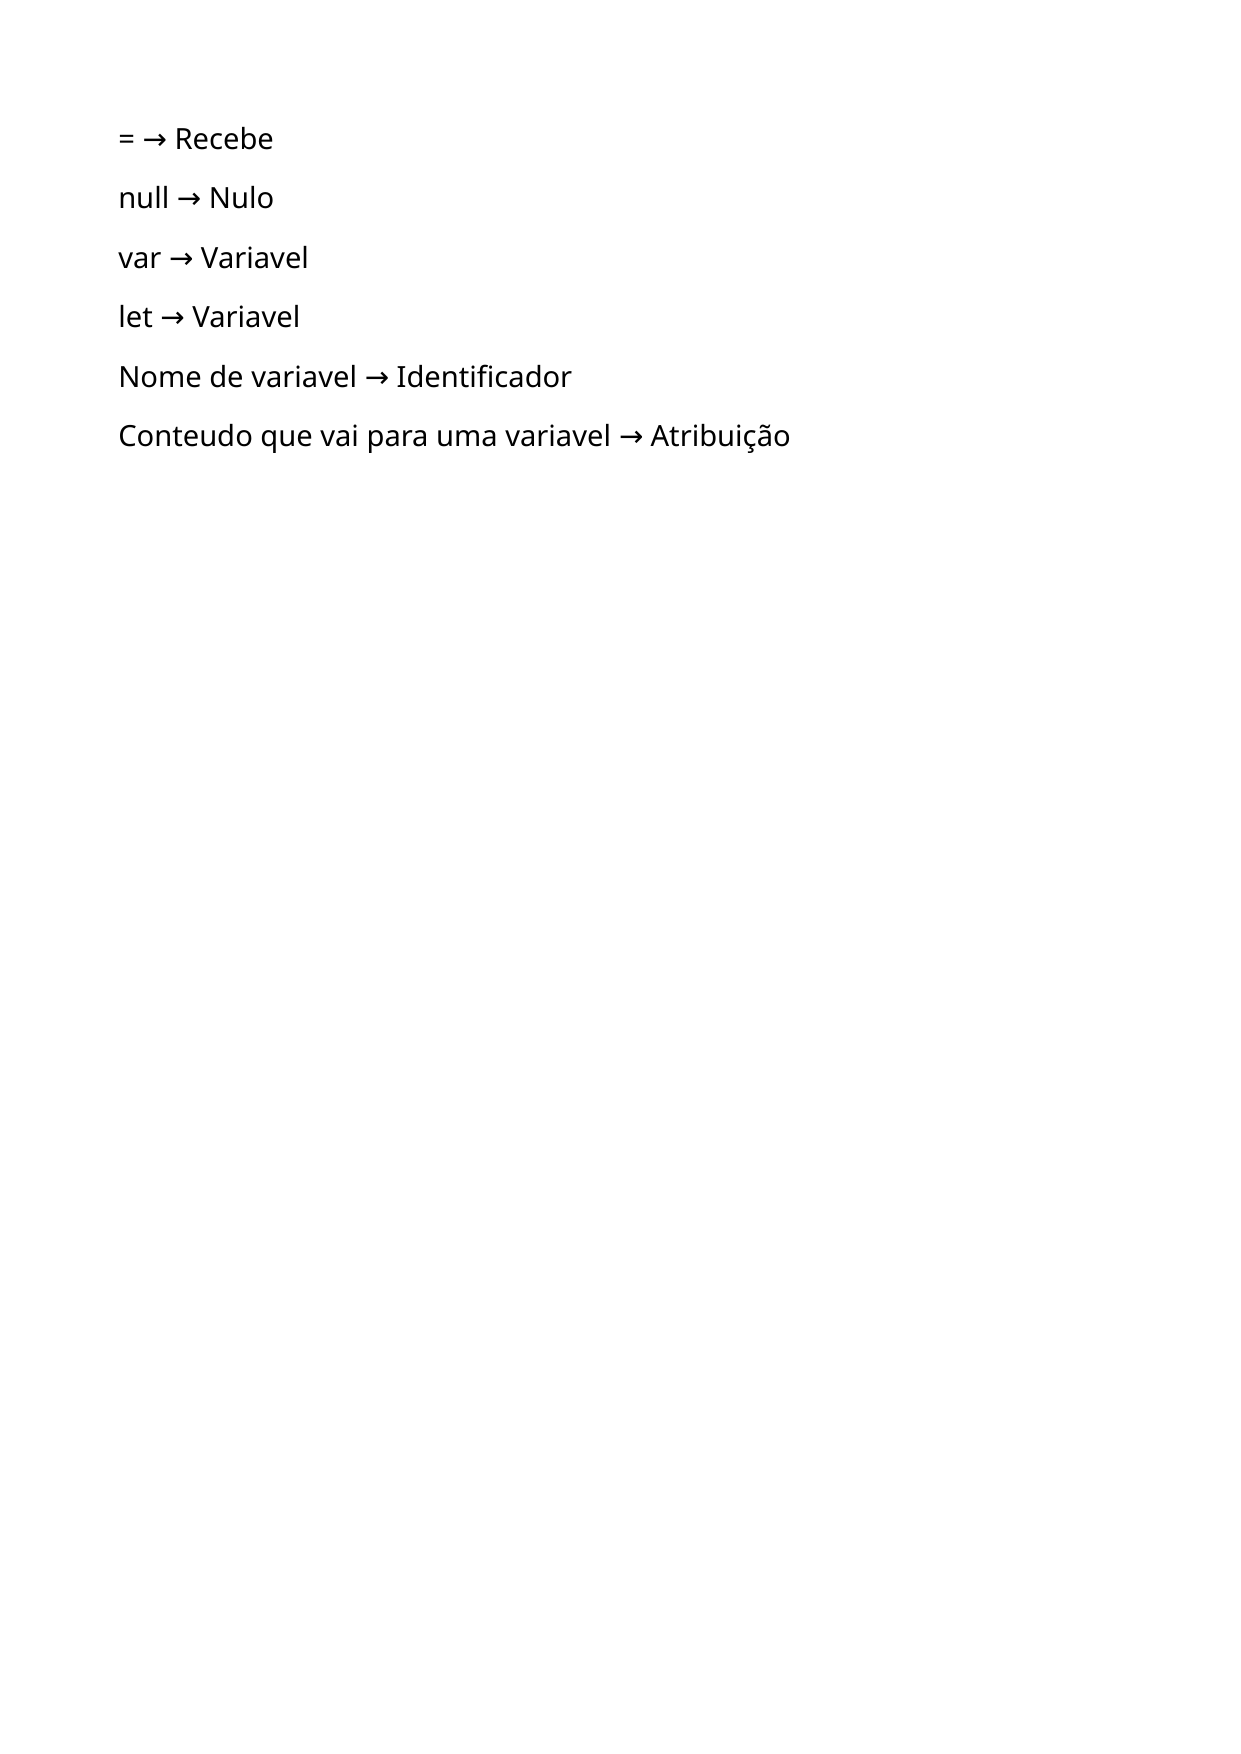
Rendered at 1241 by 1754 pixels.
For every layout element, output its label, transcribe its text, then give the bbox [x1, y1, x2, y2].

text null → Nulo [118, 178, 1122, 217]
text Nome de variavel → Identificador [118, 356, 1122, 396]
text var → Variavel [118, 237, 1122, 277]
text let → Variavel [118, 297, 1122, 336]
text Conteudo que vai para uma variavel → Atribuição [118, 416, 1122, 455]
text = → Recebe [118, 118, 1122, 158]
